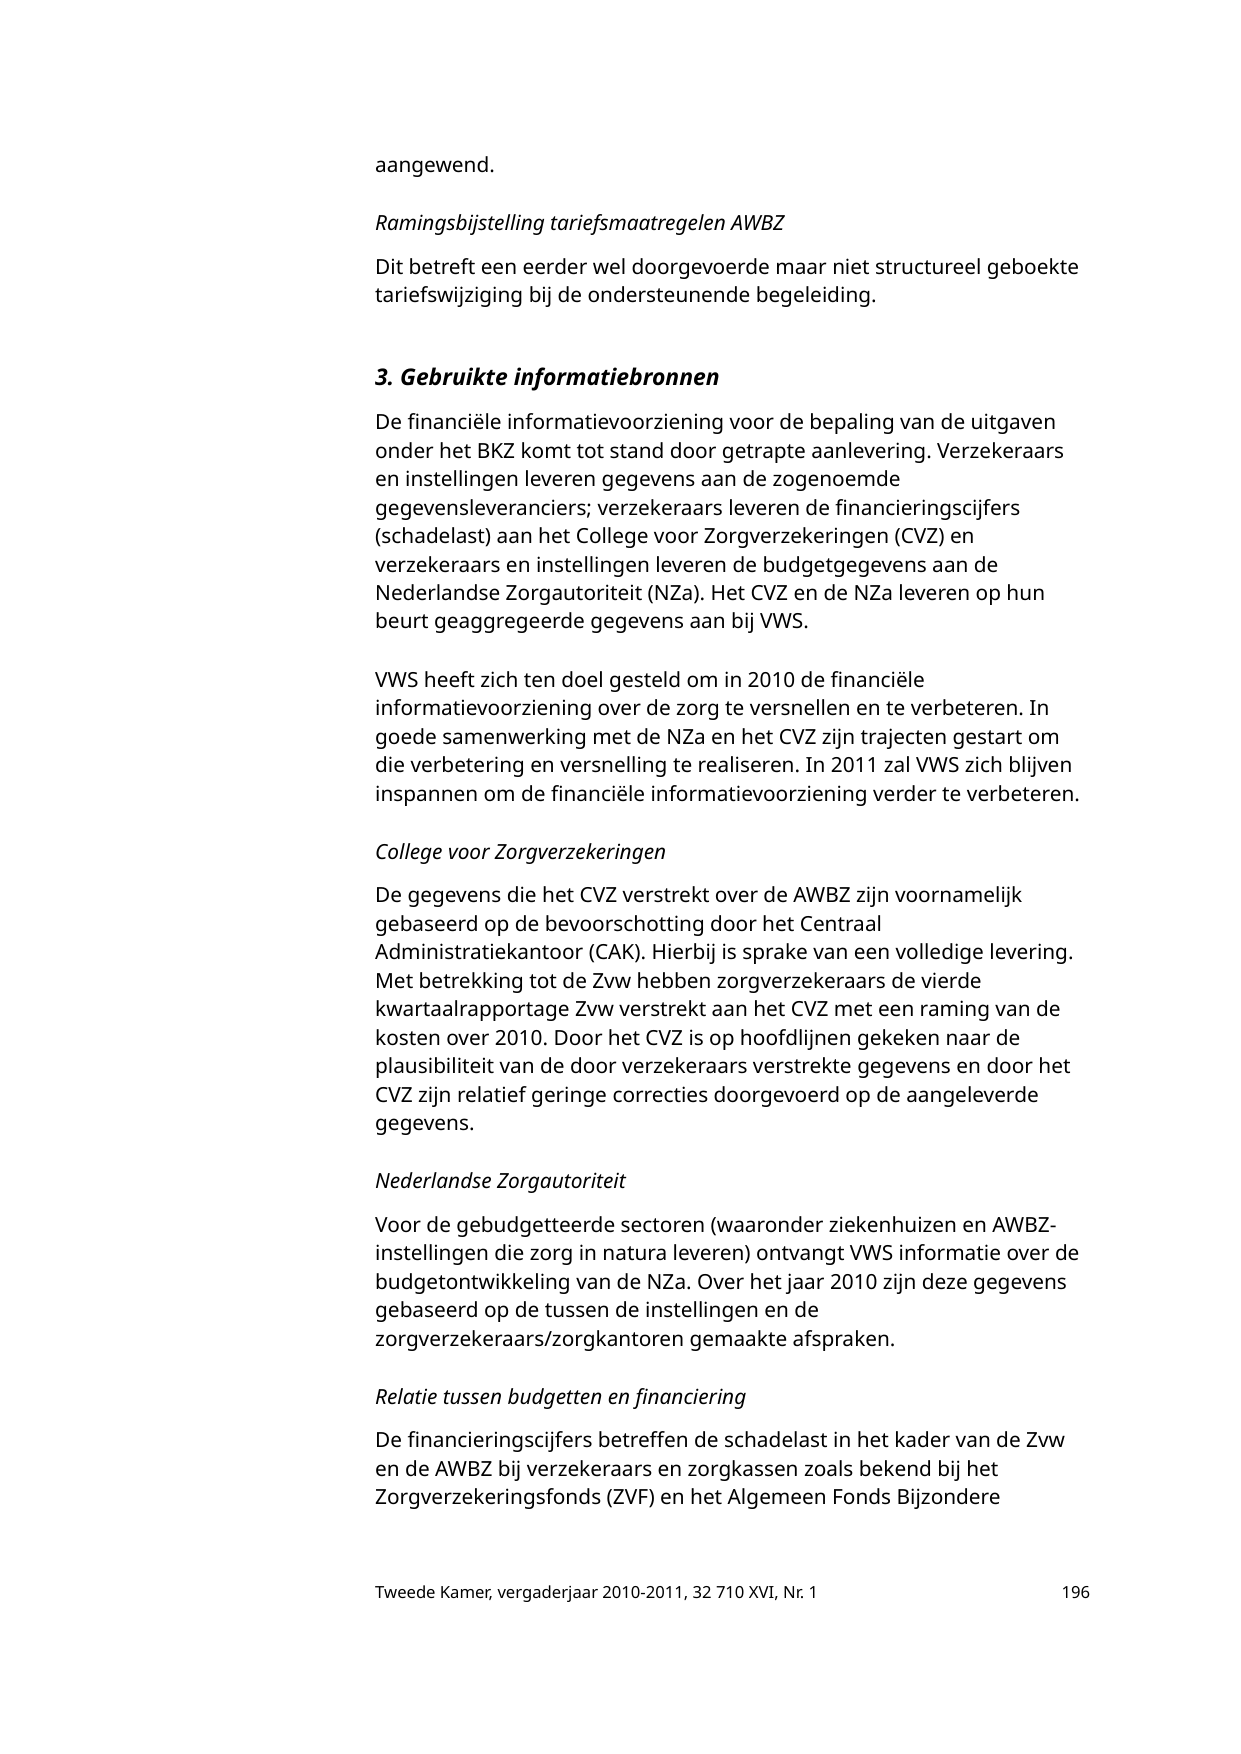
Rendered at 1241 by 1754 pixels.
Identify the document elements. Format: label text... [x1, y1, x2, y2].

text Met betrekking tot de Zvw hebben zorgverzekeraars de vierde kwartaalrapportage Zvw verstrekt aan het CVZ met een raming van de kosten over 2010. Door het CVZ is op hoofdlijnen gekeken naar de plausibiliteit van de door verzekeraars verstrekte gegevens en door het CVZ zijn relatief geringe correcties doorgevoerd op de aangeleverde gegevens. [375, 966, 1090, 1137]
text Voor de gebudgetteerde sectoren (waaronder ziekenhuizen en AWBZ-instellingen die zorg in natura leveren) ontvangt VWS informatie over de budgetontwikkeling van de NZa. Over het jaar 2010 zijn deze gegevens gebaseerd op de tussen de instellingen en de zorgverzekeraars/zorgkantoren gemaakte afspraken. [375, 1210, 1090, 1352]
text aangewend. [375, 150, 1090, 178]
text VWS heeft zich ten doel gesteld om in 2010 de financiële informatievoorziening over de zorg te versnellen en te verbeteren. In goede samenwerking met de NZa en het CVZ zijn trajecten gestart om die verbetering en versnelling te realiseren. In 2011 zal VWS zich blijven inspannen om de financiële informatievoorziening verder te verbeteren. [375, 665, 1090, 807]
text Nederlandse Zorgautoriteit [375, 1167, 1090, 1195]
text Relatie tussen budgetten en financiering [375, 1382, 1090, 1411]
text Dit betreft een eerder wel doorgevoerde maar niet structureel geboekte tariefswijziging bij de ondersteunende begeleiding. [375, 252, 1090, 309]
subtitle 3. Gebruikte informatiebronnen [375, 361, 1090, 392]
text De financieringscijfers betreffen de schadelast in het kader van de Zvw en de AWBZ bij verzekeraars en zorgkassen zoals bekend bij het Zorgverzekeringsfonds (ZVF) en het Algemeen Fonds Bijzondere [375, 1426, 1090, 1511]
text College voor Zorgverzekeringen [375, 837, 1090, 866]
text De financiële informatievoorziening voor de bepaling van de uitgaven onder het BKZ komt tot stand door getrapte aanlevering. Verzekeraars en instellingen leveren gegevens aan de zogenoemde gegevensleveranciers; verzekeraars leveren de financieringscijfers (schadelast) aan het College voor Zorgverzekeringen (CVZ) en verzekeraars en instellingen leveren de budgetgegevens aan de Nederlandse Zorgautoriteit (NZa). Het CVZ en de NZa leveren op hun beurt geaggregeerde gegevens aan bij VWS. [375, 407, 1090, 635]
text Ramingsbijstelling tariefsmaatregelen AWBZ [375, 208, 1090, 237]
text De gegevens die het CVZ verstrekt over de AWBZ zijn voornamelijk gebaseerd op de bevoorschotting door het Centraal Administratiekantoor (CAK). Hierbij is sprake van een volledige levering. [375, 881, 1090, 966]
